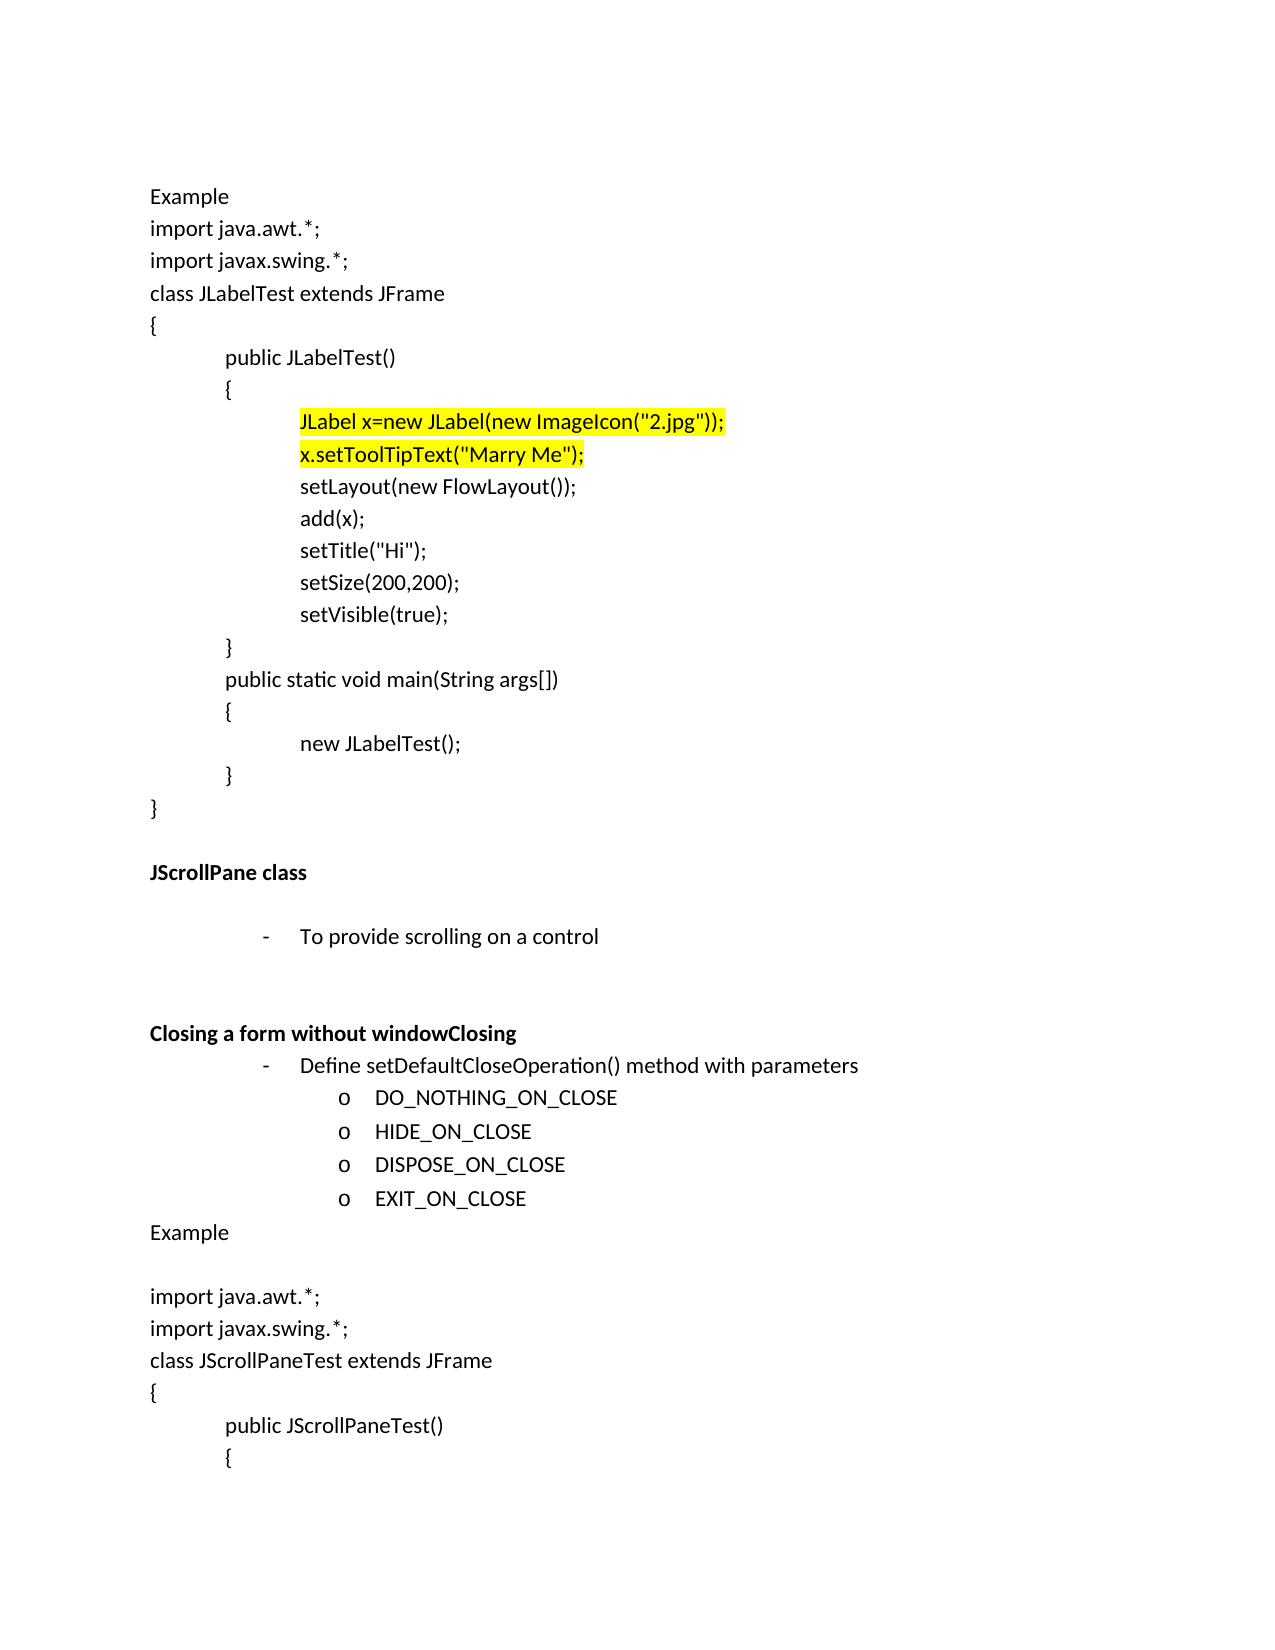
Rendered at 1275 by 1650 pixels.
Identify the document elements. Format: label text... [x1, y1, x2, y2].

list To provide scrolling on a control [262, 922, 1125, 951]
text new JLabelTest(); [150, 729, 1125, 757]
text public JLabelTest() [150, 343, 1125, 371]
text setTitle("Hi"); [150, 536, 1125, 564]
text Example [150, 1218, 1125, 1246]
list Define setDefaultCloseOperation() method with parameters [262, 1051, 1125, 1079]
text { [150, 311, 1125, 339]
text import javax.swing.*; [150, 1314, 1125, 1342]
text setVisible(true); [150, 601, 1125, 629]
text class JLabelTest extends JFrame [150, 279, 1125, 307]
text import java.awt.*; [150, 214, 1125, 242]
text public JScrollPaneTest() [150, 1411, 1125, 1439]
list DISPOSE_ON_CLOSE [337, 1151, 1125, 1180]
text { [150, 1443, 1125, 1471]
text setSize(200,200); [150, 568, 1125, 596]
text JScrollPane class [150, 858, 1125, 886]
text { [150, 375, 1125, 403]
text } [150, 794, 1125, 822]
text x.setToolTipText("Marry Me"); [150, 440, 1125, 468]
text Example [150, 182, 1125, 210]
text { [150, 1378, 1125, 1407]
text setLayout(new FlowLayout()); [150, 472, 1125, 500]
text Closing a form without windowClosing [150, 1019, 1125, 1047]
text import javax.swing.*; [150, 247, 1125, 274]
text import java.awt.*; [150, 1282, 1125, 1310]
list EXIT_ON_CLOSE [337, 1184, 1125, 1213]
text } [150, 762, 1125, 789]
text { [150, 697, 1125, 725]
text class JScrollPaneTest extends JFrame [150, 1346, 1125, 1374]
text add(x); [150, 504, 1125, 532]
text JLabel x=new JLabel(new ImageIcon("2.jpg")); [150, 407, 1125, 436]
text public static void main(String args[]) [150, 665, 1125, 693]
text } [150, 633, 1125, 661]
list DO_NOTHING_ON_CLOSE [337, 1083, 1125, 1113]
list HIDE_ON_CLOSE [337, 1117, 1125, 1146]
